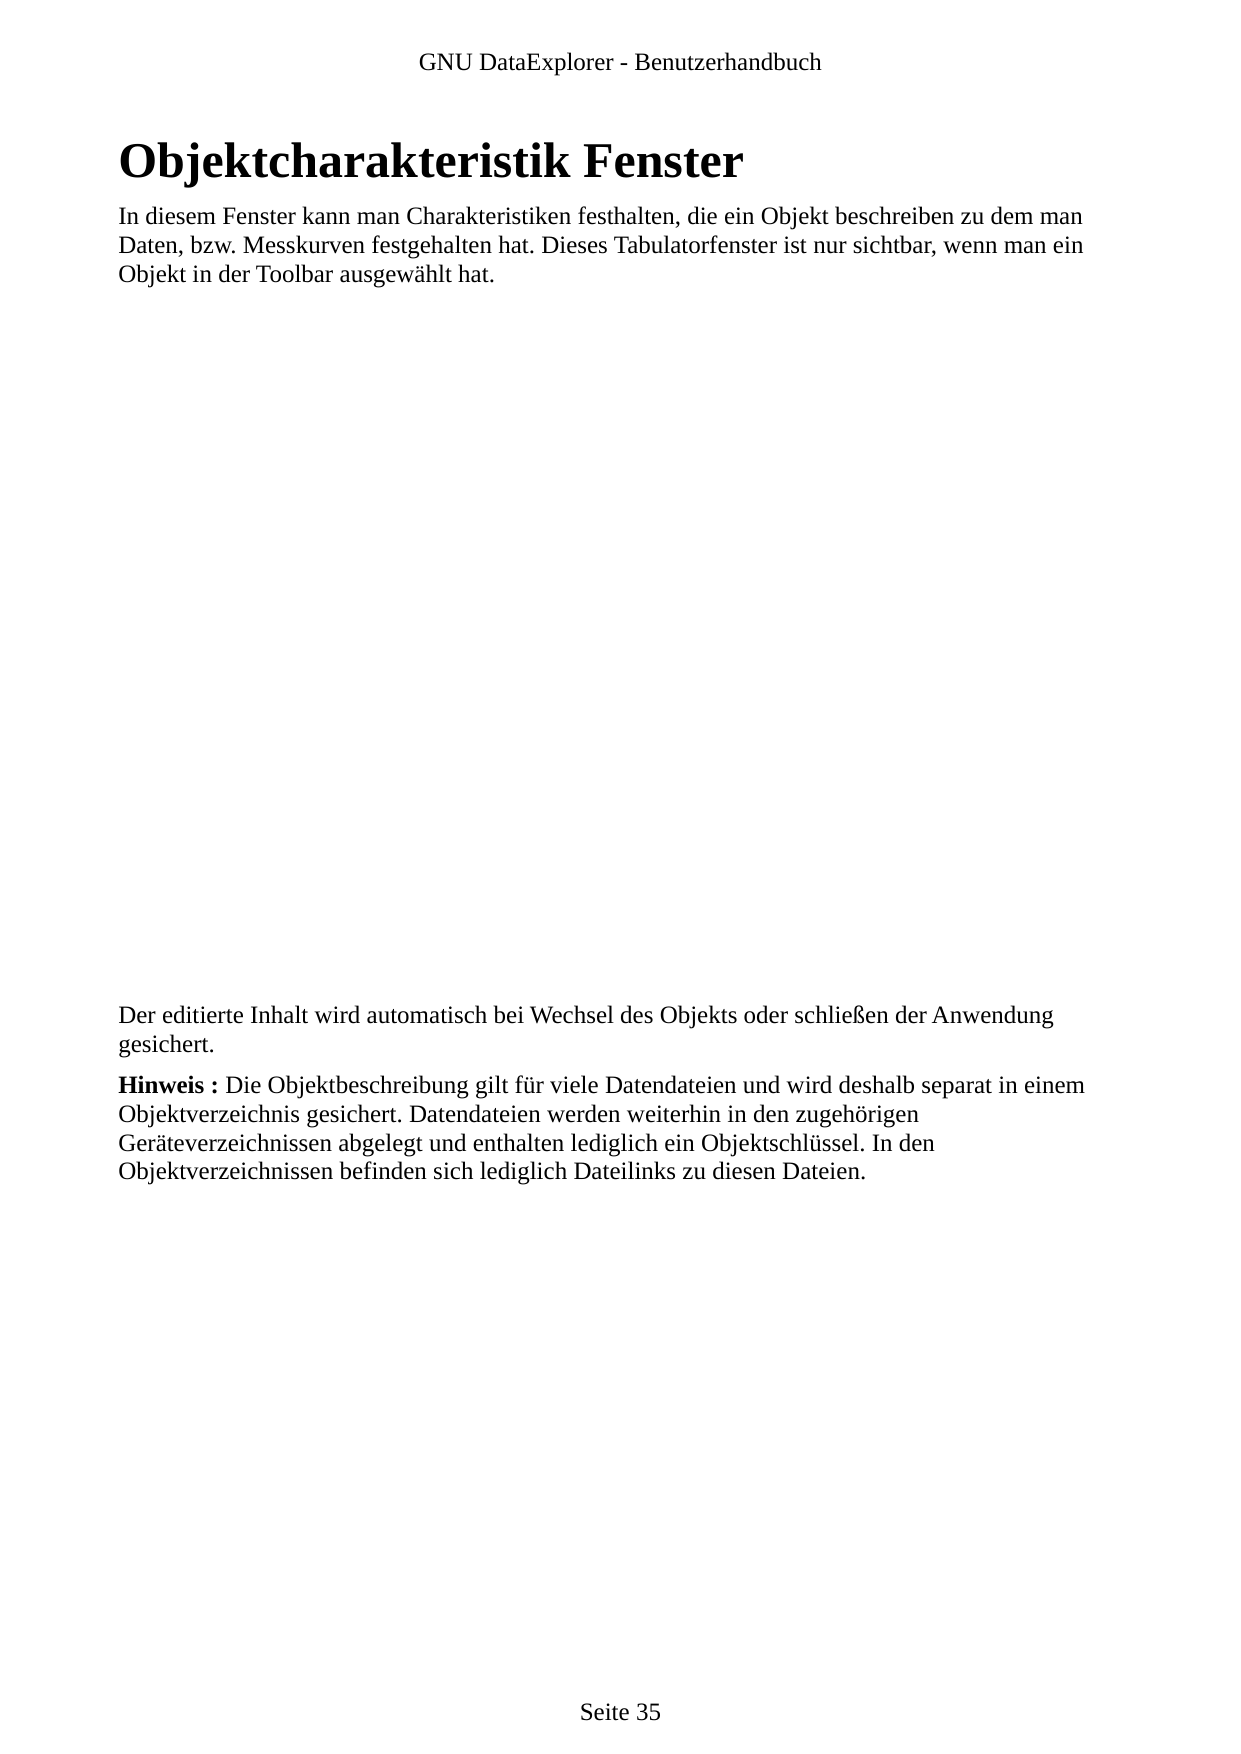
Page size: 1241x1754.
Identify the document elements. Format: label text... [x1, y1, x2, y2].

text In diesem Fenster kann man Charakteristiken festhalten, die ein Objekt beschreiben zu dem man Daten, bzw. Messkurven festgehalten hat. Dieses Tabulatorfenster ist nur sichtbar, wenn man ein Objekt in der Toolbar ausgewählt hat. [118, 201, 1122, 287]
subtitle Objektcharakteristik Fenster [118, 131, 1122, 189]
text Hinweis : Die Objektbeschreibung gilt für viele Datendateien und wird deshalb separat in einem Objektverzeichnis gesichert. Datendateien werden weiterhin in den zugehörigen Geräteverzeichnissen abgelegt und enthalten lediglich ein Objektschlüssel. In den Objektverzeichnissen befinden sich lediglich Dateilinks zu diesen Dateien. [118, 1070, 1122, 1185]
text Der editierte Inhalt wird automatisch bei Wechsel des Objekts oder schließen der Anwendung gesichert. [118, 1000, 1122, 1058]
